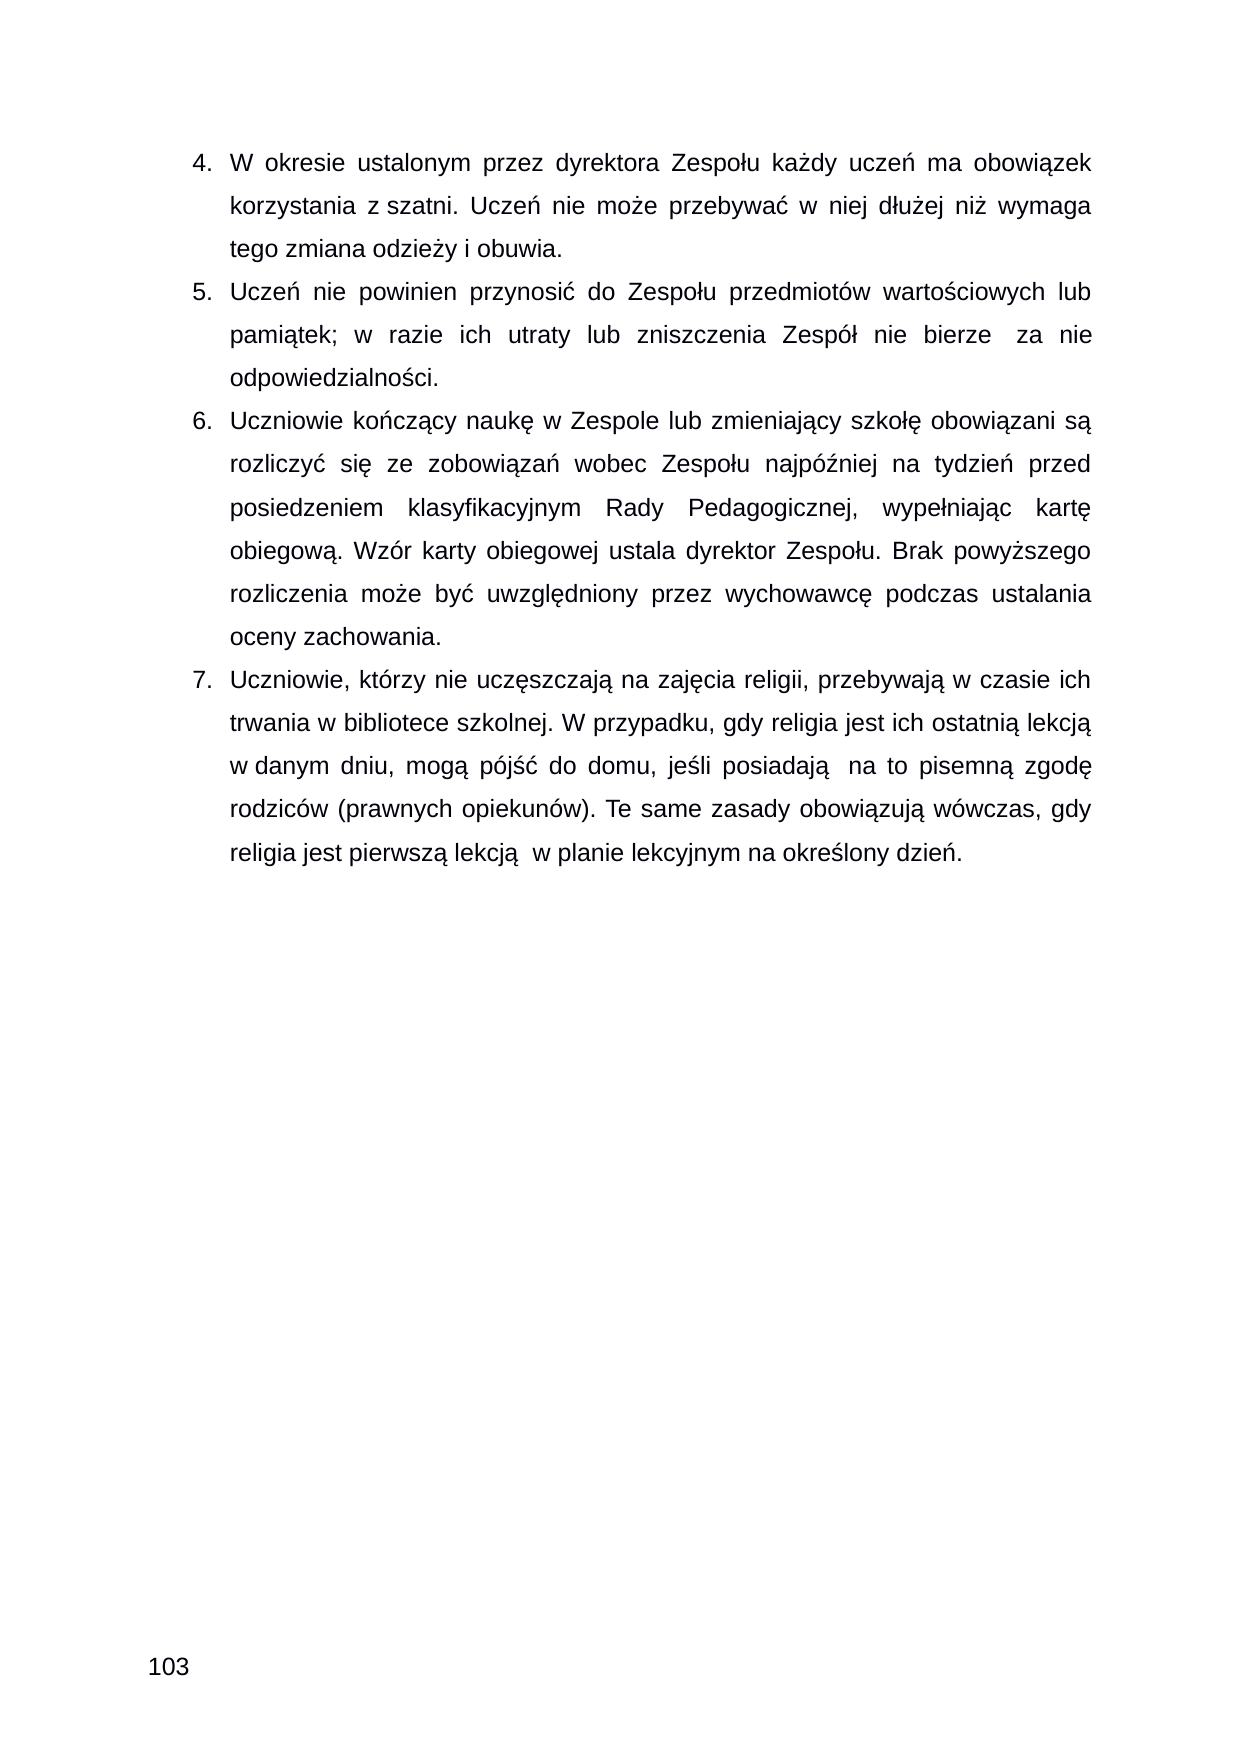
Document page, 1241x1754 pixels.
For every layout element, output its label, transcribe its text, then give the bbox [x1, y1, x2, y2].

subtitle Uczniowie kończący naukę w Zespole lub zmieniający szkołę obowiązani są rozliczyć się ze zobowiązań wobec Zespołu najpóźniej na tydzień przed posiedzeniem klasyfikacyjnym Rady Pedagogicznej, wypełniając kartę obiegową. Wzór karty obiegowej ustala dyrektor Zespołu. Brak powyższego rozliczenia może być uwzględniony przez wychowawcę podczas ustalania oceny zachowania. [192, 406, 1093, 651]
subtitle Uczeń nie powinien przynosić do Zespołu przedmiotów wartościowych lub pamiątek; w razie ich utraty lub zniszczenia Zespół nie bierze za nie odpowiedzialności. [192, 277, 1093, 392]
subtitle W okresie ustalonym przez dyrektora Zespołu każdy uczeń ma obowiązek korzystania z szatni. Uczeń nie może przebywać w niej dłużej niż wymaga tego zmiana odzieży i obuwia. [192, 148, 1093, 263]
subtitle Uczniowie, którzy nie uczęszczają na zajęcia religii, przebywają w czasie ich trwania w bibliotece szkolnej. W przypadku, gdy religia jest ich ostatnią lekcją w danym dniu, mogą pójść do domu, jeśli posiadają na to pisemną zgodę rodziców (prawnych opiekunów). Te same zasady obowiązują wówczas, gdy religia jest pierwszą lekcją w planie lekcyjnym na określony dzień. [192, 665, 1093, 866]
